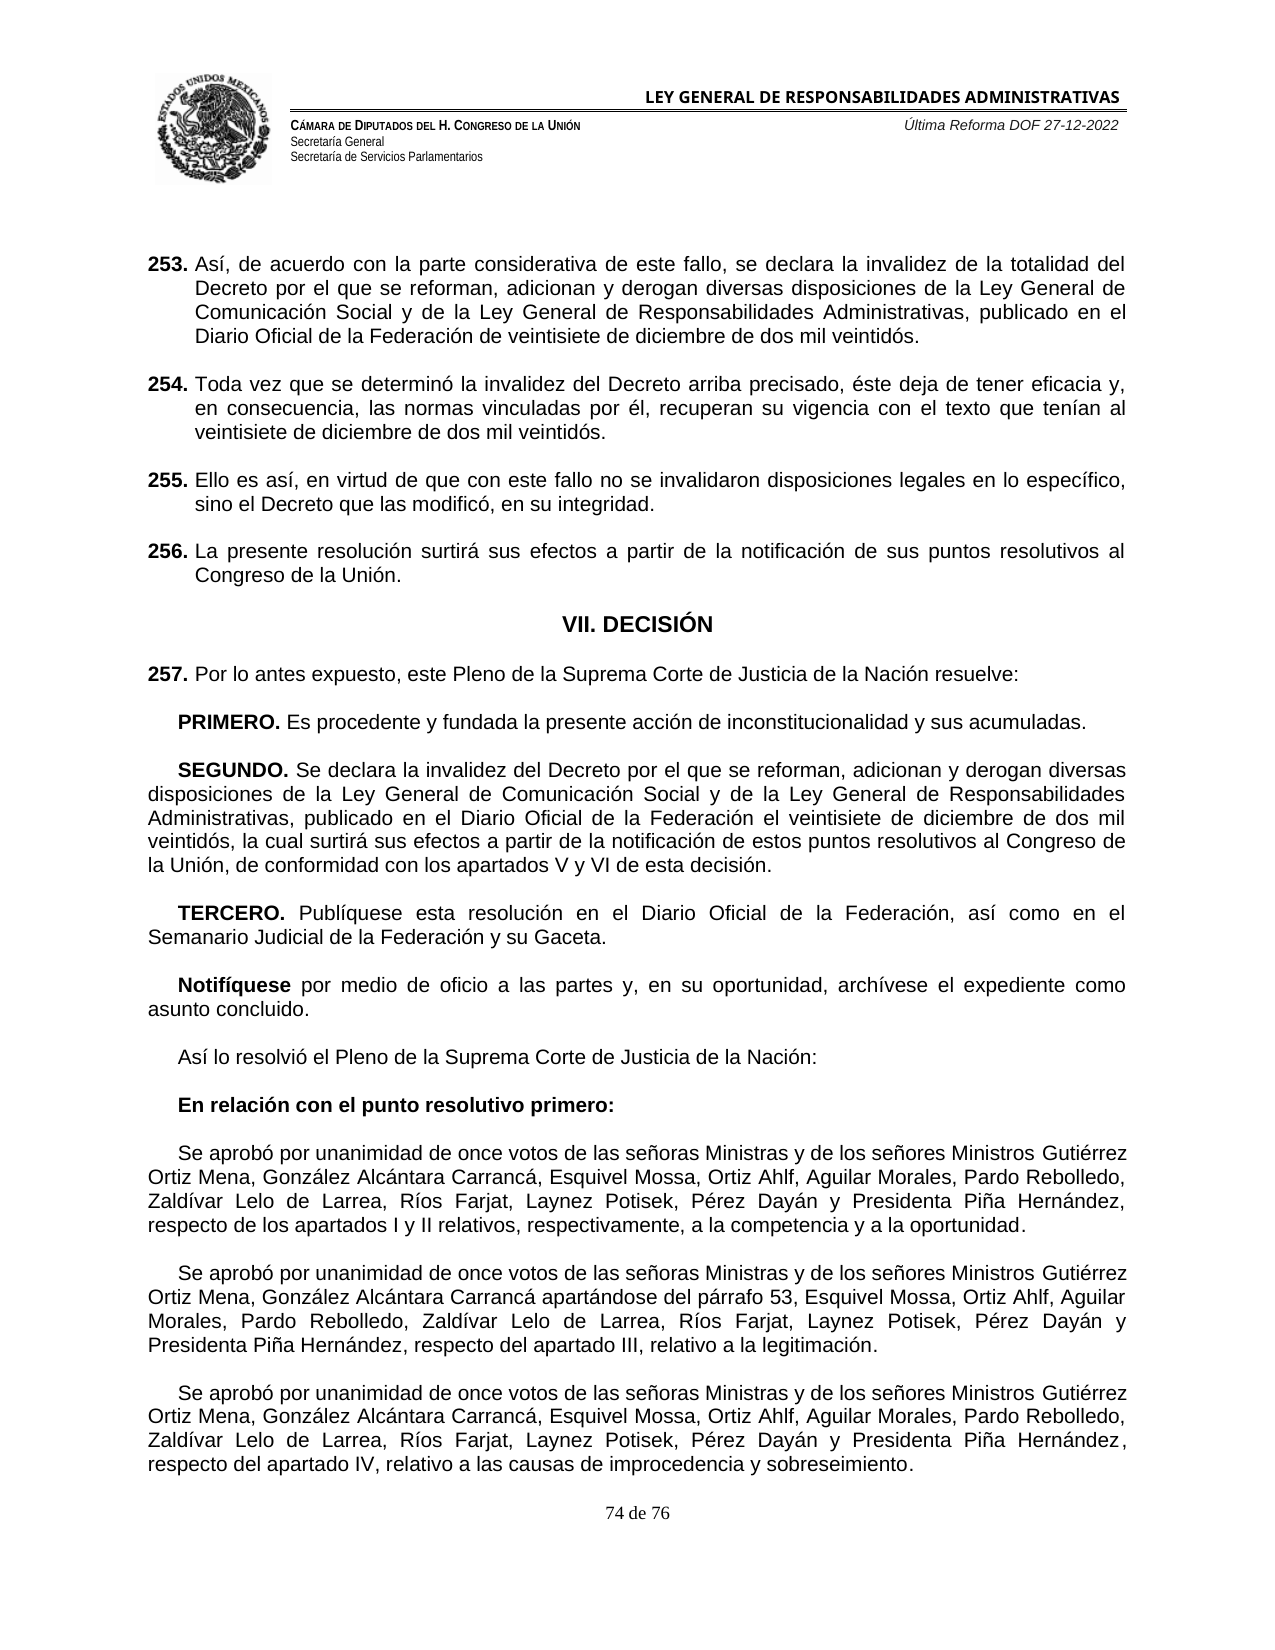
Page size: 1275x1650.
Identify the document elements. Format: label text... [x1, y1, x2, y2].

text Se aprobó por unanimidad de once votos de las señoras Ministras y de los señores Ministros Gutiérrez Ortiz Mena, González Alcántara Carrancá apartándose del párrafo 53, Esquivel Mossa, Ortiz Ahlf, Aguilar Morales, Pardo Rebolledo, Zaldívar Lelo de Larrea, Ríos Farjat, Laynez Potisek, Pérez Dayán y Presidenta Piña Hernández, respecto del apartado III, relativo a la legitimación. [148, 1261, 1127, 1356]
text VII. DECISIÓN [148, 611, 1127, 638]
text 254. Toda vez que se determinó la invalidez del Decreto arriba precisado, éste deja de tener eficacia y, en consecuencia, las normas vinculadas por él, recuperan su vigencia con el texto que tenían al veintisiete de diciembre de dos mil veintidós. [148, 372, 1127, 443]
text TERCERO. Publíquese esta resolución en el Diario Oficial de la Federación, así como en el Semanario Judicial de la Federación y su Gaceta. [148, 901, 1127, 949]
text 256. La presente resolución surtirá sus efectos a partir de la notificación de sus puntos resolutivos al Congreso de la Unión. [148, 539, 1127, 587]
text Así lo resolvió el Pleno de la Suprema Corte de Justicia de la Nación: [148, 1045, 1127, 1069]
text En relación con el punto resolutivo primero: [148, 1093, 1127, 1117]
text 257. Por lo antes expuesto, este Pleno de la Suprema Corte de Justicia de la Nación resuelve: [148, 662, 1127, 686]
text Se aprobó por unanimidad de once votos de las señoras Ministras y de los señores Ministros Gutiérrez Ortiz Mena, González Alcántara Carrancá, Esquivel Mossa, Ortiz Ahlf, Aguilar Morales, Pardo Rebolledo, Zaldívar Lelo de Larrea, Ríos Farjat, Laynez Potisek, Pérez Dayán y Presidenta Piña Hernández, respecto del apartado IV, relativo a las causas de improcedencia y sobreseimiento. [148, 1380, 1127, 1476]
text 253. Así, de acuerdo con la parte considerativa de este fallo, se declara la invalidez de la totalidad del Decreto por el que se reforman, adicionan y derogan diversas disposiciones de la Ley General de Comunicación Social y de la Ley General de Responsabilidades Administrativas, publicado en el Diario Oficial de la Federación de veintisiete de diciembre de dos mil veintidós. [148, 252, 1127, 348]
text 255. Ello es así, en virtud de que con este fallo no se invalidaron disposiciones legales en lo específico, sino el Decreto que las modificó, en su integridad. [148, 467, 1127, 515]
text SEGUNDO. Se declara la invalidez del Decreto por el que se reforman, adicionan y derogan diversas disposiciones de la Ley General de Comunicación Social y de la Ley General de Responsabilidades Administrativas, publicado en el Diario Oficial de la Federación el veintisiete de diciembre de dos mil veintidós, la cual surtirá sus efectos a partir de la notificación de estos puntos resolutivos al Congreso de la Unión, de conformidad con los apartados V y VI de esta decisión. [148, 757, 1127, 877]
text PRIMERO. Es procedente y fundada la presente acción de inconstitucionalidad y sus acumuladas. [148, 709, 1127, 733]
text Se aprobó por unanimidad de once votos de las señoras Ministras y de los señores Ministros Gutiérrez Ortiz Mena, González Alcántara Carrancá, Esquivel Mossa, Ortiz Ahlf, Aguilar Morales, Pardo Rebolledo, Zaldívar Lelo de Larrea, Ríos Farjat, Laynez Potisek, Pérez Dayán y Presidenta Piña Hernández, respecto de los apartados I y II relativos, respectivamente, a la competencia y a la oportunidad. [148, 1141, 1127, 1237]
text Notifíquese por medio de oficio a las partes y, en su oportunidad, archívese el expediente como asunto concluido. [148, 973, 1127, 1021]
